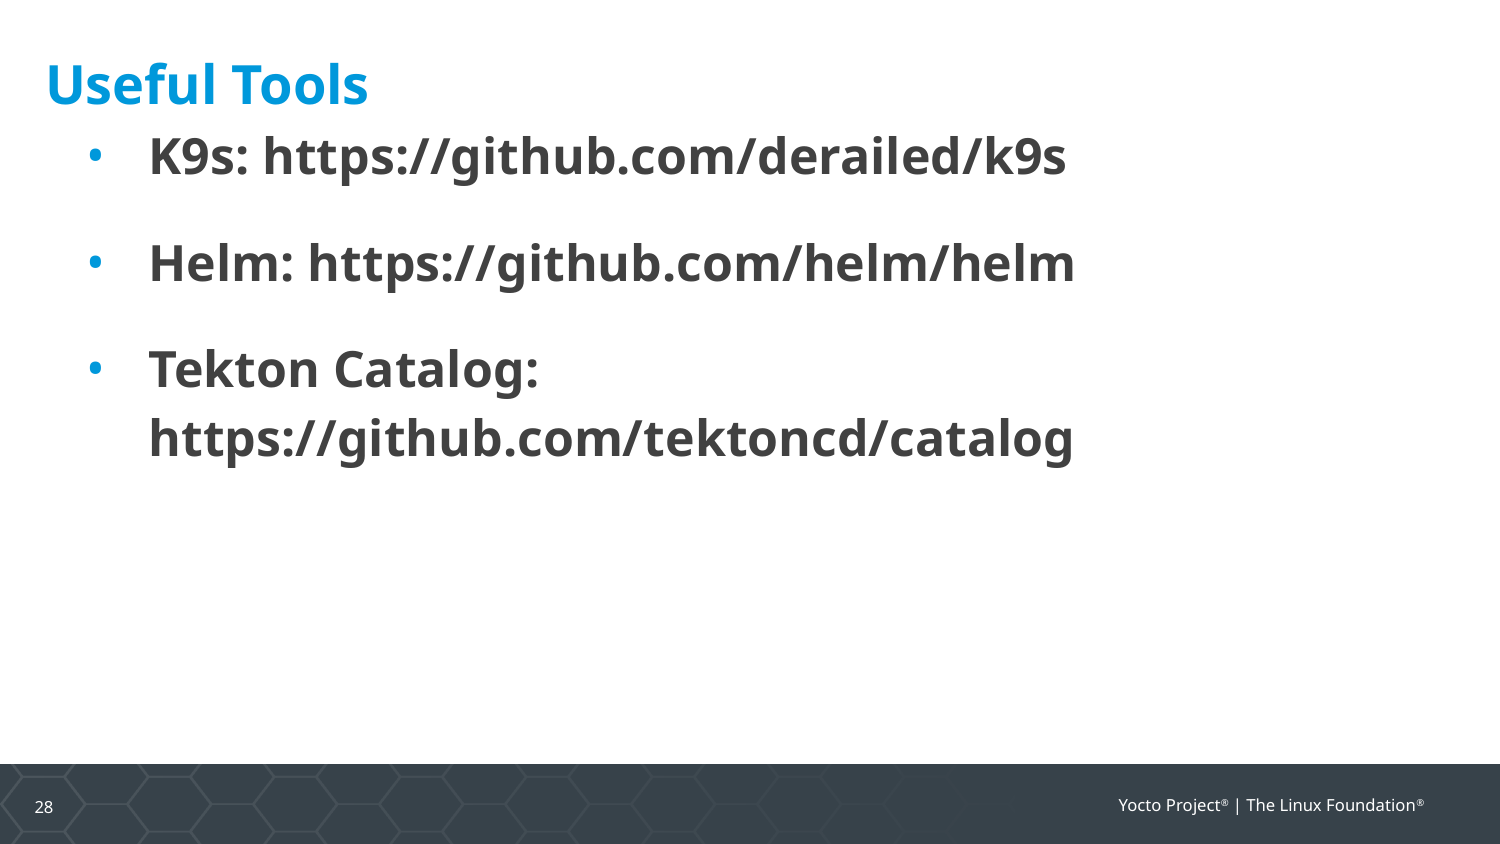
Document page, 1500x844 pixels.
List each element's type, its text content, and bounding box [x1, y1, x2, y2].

list K9s: https://github.com/derailed/k9s Helm: https://github.com/helm/helm Tekton Catalog: https://github.com/tektoncd/catalog [73, 115, 1425, 734]
title Useful Tools [44, 50, 1395, 160]
picture [0, 0, 1500, 844]
